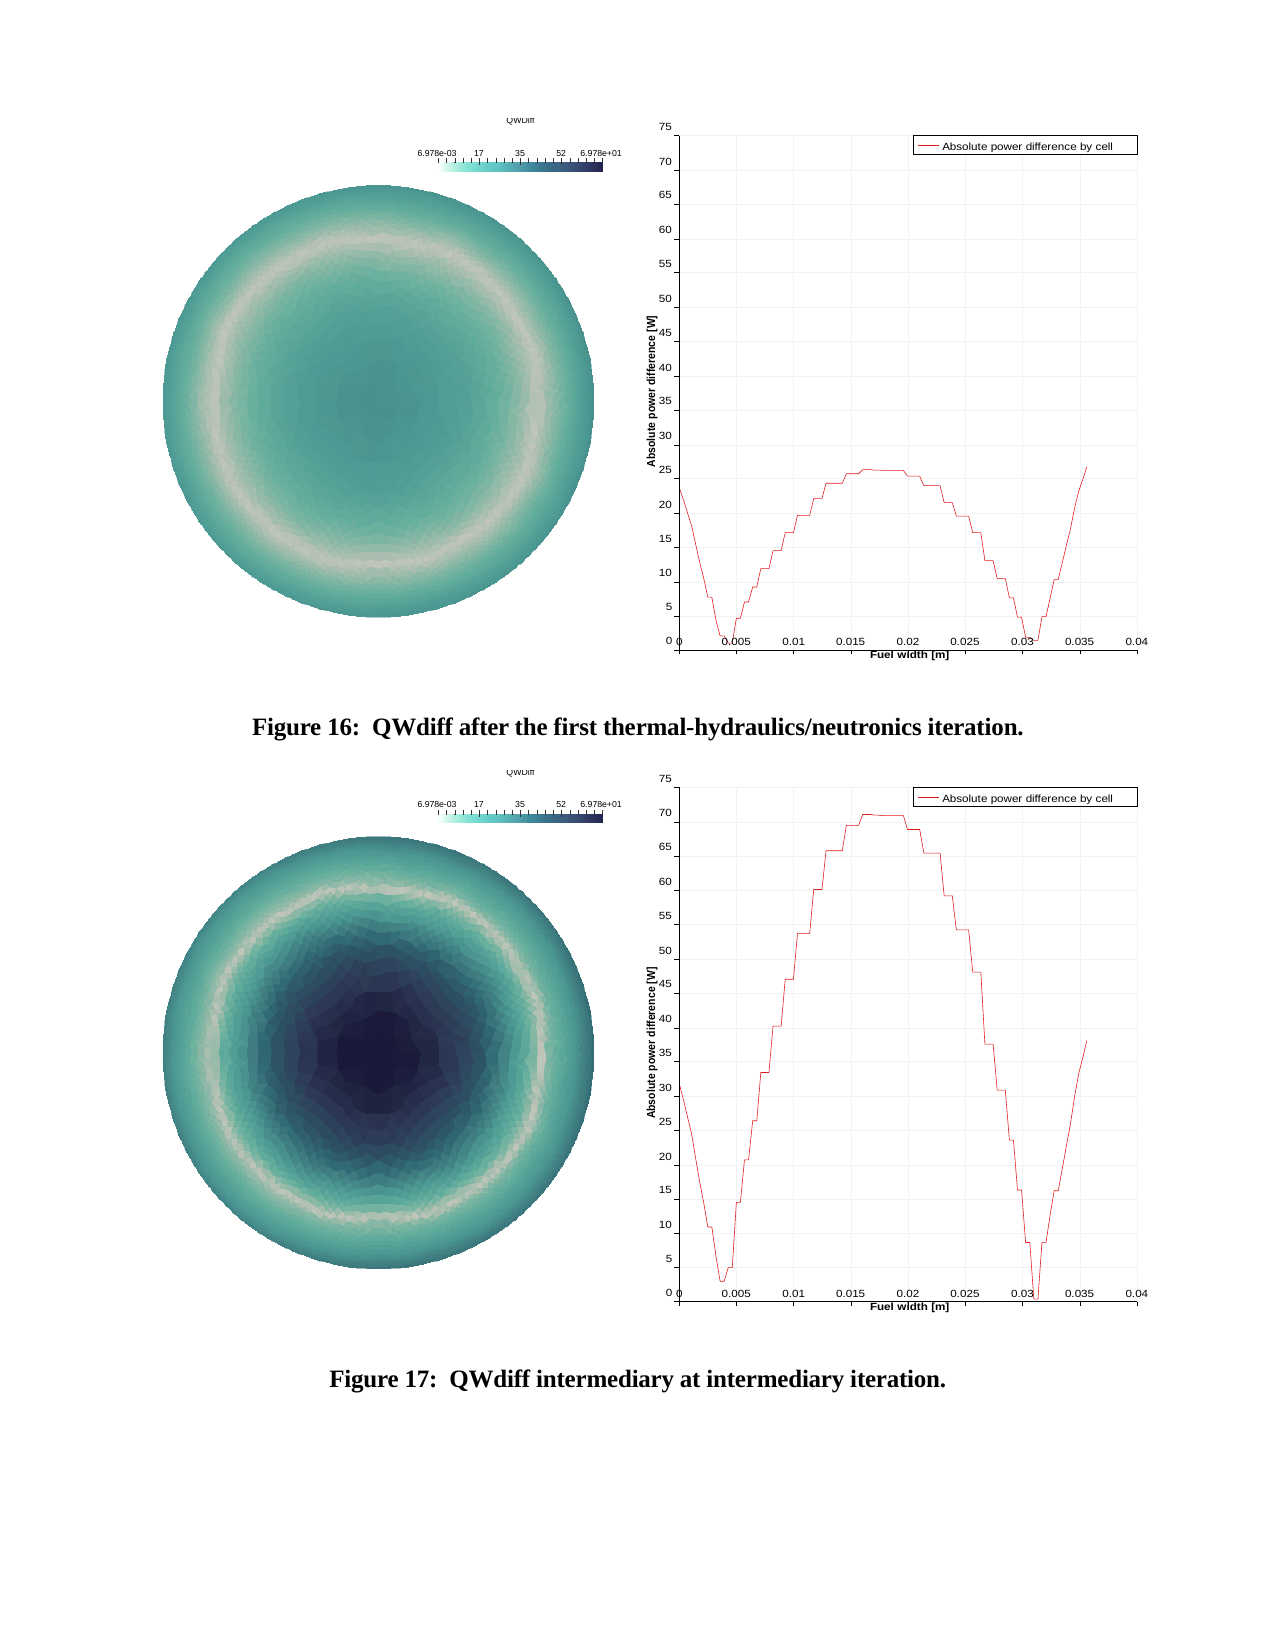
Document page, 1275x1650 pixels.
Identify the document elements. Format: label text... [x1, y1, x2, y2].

table_header [638, 770, 1157, 1364]
table_header [638, 118, 1157, 712]
text Figure 16: QWdiff after the first thermal-hydraulics/neutronics iteration. [118, 712, 1157, 741]
table_header [118, 1336, 637, 1364]
text Figure 17: QWdiff intermediary at intermediary iteration. [118, 1364, 1157, 1393]
table_header [118, 684, 637, 712]
